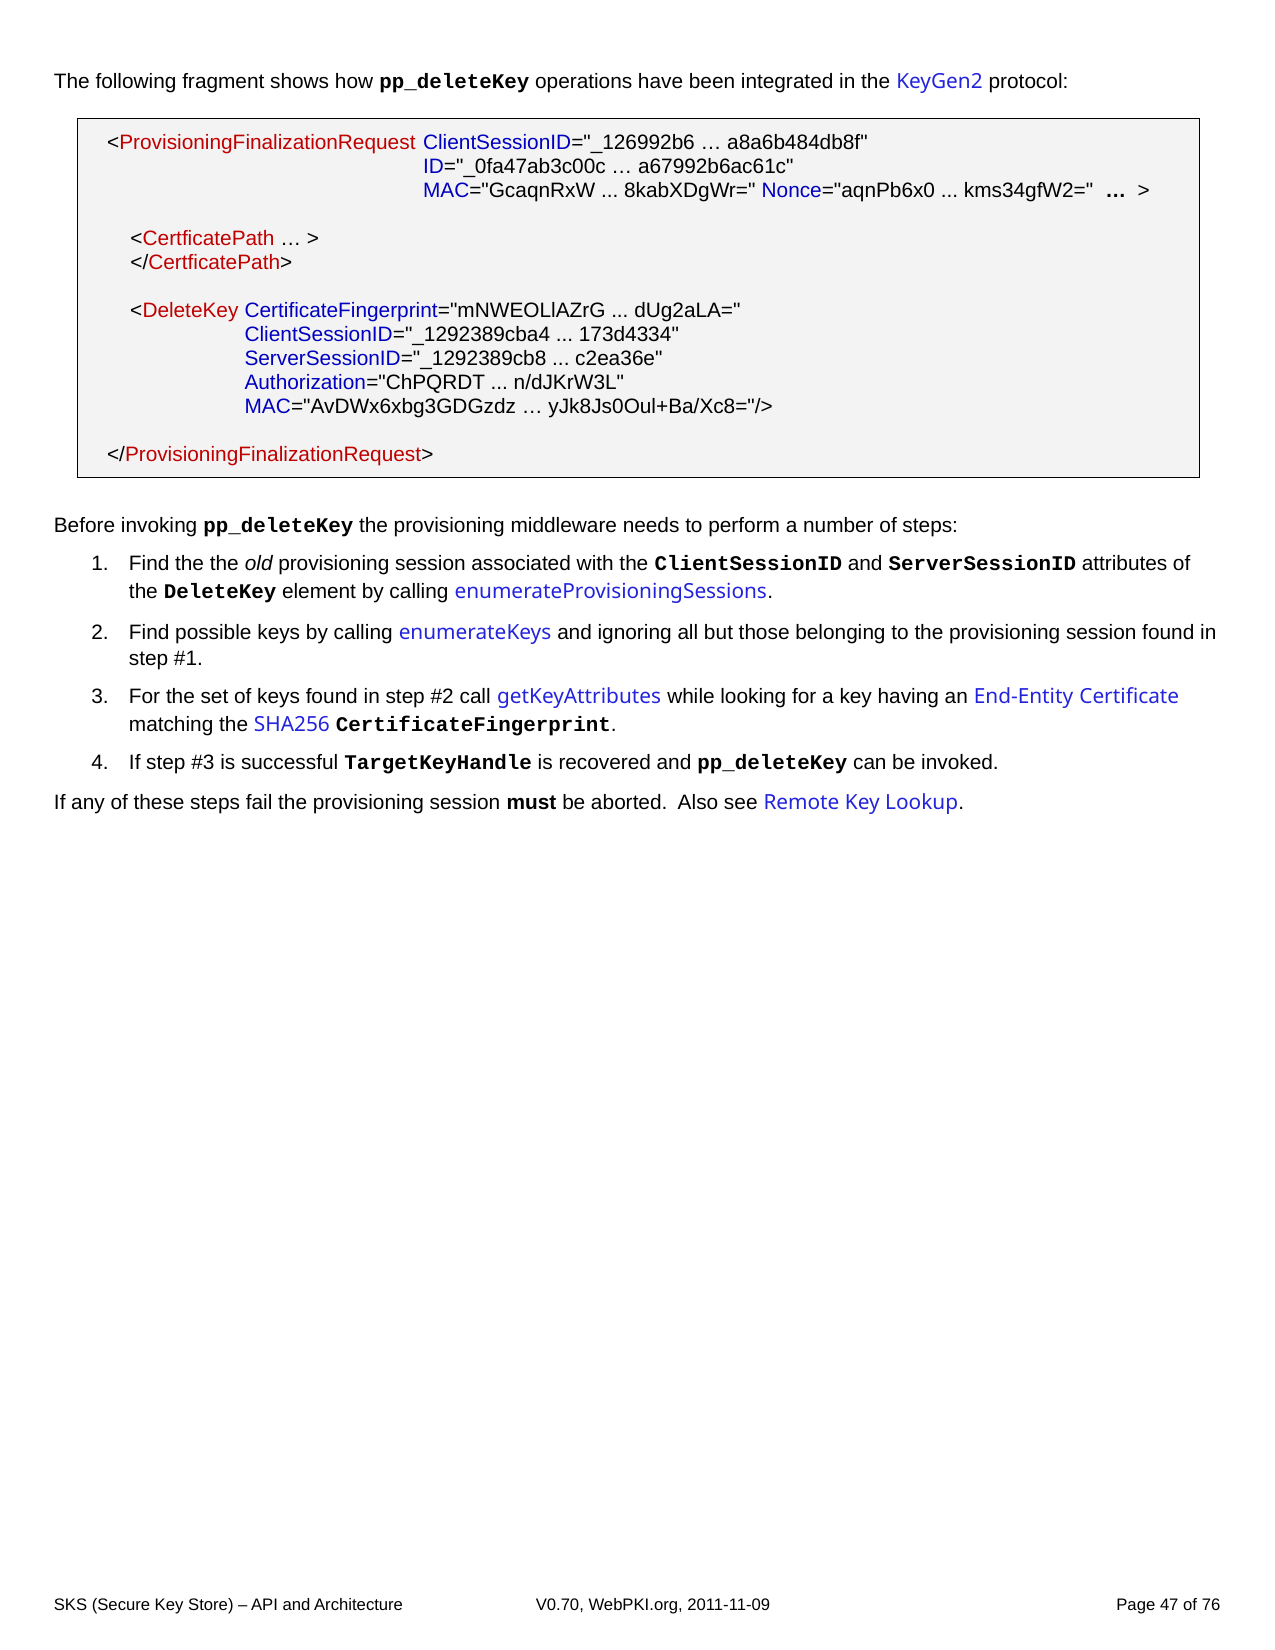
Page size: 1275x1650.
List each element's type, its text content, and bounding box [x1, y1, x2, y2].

list If step #3 is successful TargetKeyHandle is recovered and pp_deleteKey can be invoked. [91, 750, 1221, 776]
table_header <ProvisioningFinalizationRequest ClientSessionID="_126992b6 … a8a6b484db8f" ID="_0fa47ab3c00c … a67992b6ac61c" MAC="GcaqnRxW ... 8kabXDgWr=" Nonce="aqnPb6x0 ... kms34gfW2=" … > <CertficatePath … > </CertficatePath> <DeleteKey CertificateFingerprint="mNWEOLlAZrG ... dUg2aLA=" ClientSessionID="_1292389cba4 ... 173d4334" ServerSessionID="_1292389cb8 ... c2ea36e" Authorization="ChPQRDT ... n/dJKrW3L" MAC="AvDWx6xbg3GDGzdz … yJk8Js0Oul+Ba/Xc8="/> </ProvisioningFinalizationRequest> [78, 119, 1199, 477]
text Before invoking pp_deleteKey the provisioning middleware needs to perform a number of steps: [54, 513, 1221, 539]
list Find the the old provisioning session associated with the ClientSessionID and ServerSessionID attributes of the DeleteKey element by calling enumerateProvisioningSessions. [91, 551, 1221, 605]
text If any of these steps fail the provisioning session must be aborted. Also see Remote Key Lookup. [54, 787, 1221, 816]
list For the set of keys found in step #2 call getKeyAttributes while looking for a key having an End-Entity Certificate matching the SHA256 CertificateFingerprint. [91, 681, 1221, 738]
text The following fragment shows how pp_deleteKey operations have been integrated in the KeyGen2 protocol: [54, 66, 1221, 118]
list Find possible keys by calling enumerateKeys and ignoring all but those belonging to the provisioning session found in step #1. [91, 617, 1221, 669]
